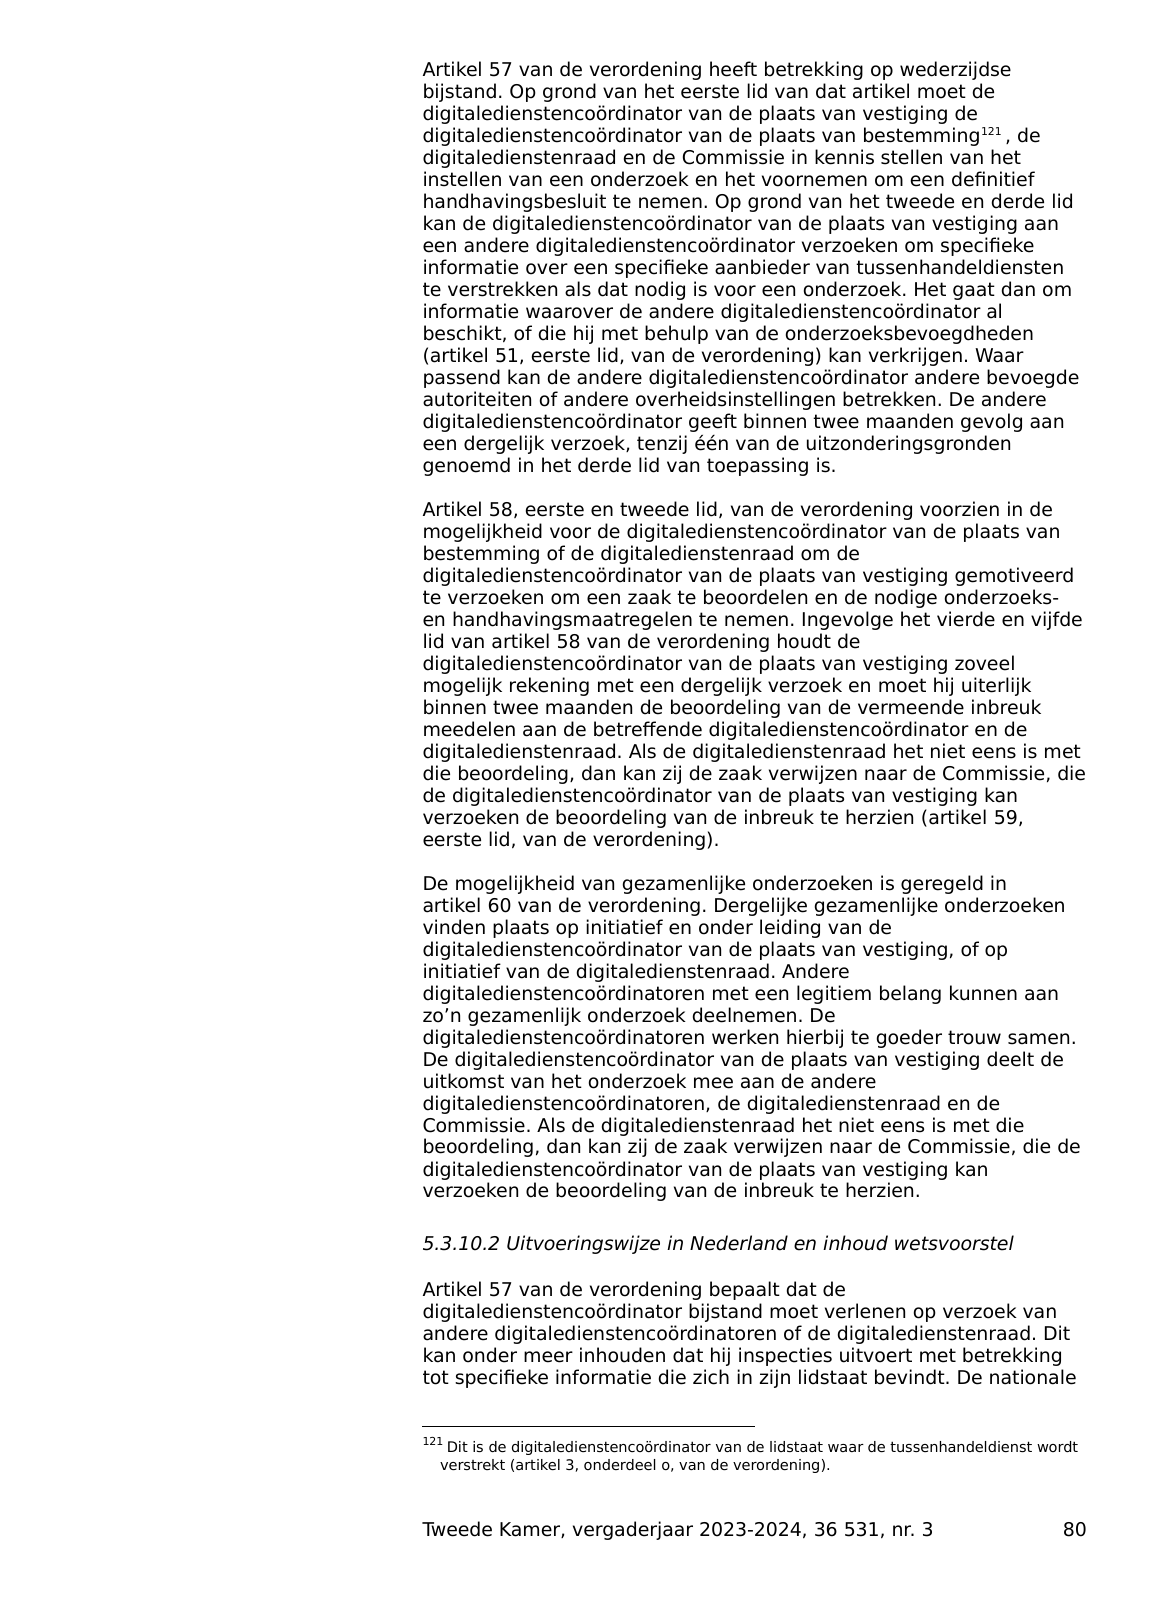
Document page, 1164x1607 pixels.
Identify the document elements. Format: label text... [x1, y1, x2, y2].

subtitle 5.3.10.2 Uitvoeringswijze in Nederland en inhoud wetsvoorstel [422, 1232, 1087, 1254]
text Artikel 57 van de verordening heeft betrekking op wederzijdse bijstand. Op grond van het eerste lid van dat artikel moet de digitaledienstencoördinator van de plaats van vestiging de digitaledienstencoördinator van de plaats van bestemming, de digitaledienstenraad en de Commissie in kennis stellen van het instellen van een onderzoek en het voornemen om een definitief handhavingsbesluit te nemen. Op grond van het tweede en derde lid kan de digitaledienstencoördinator van de plaats van vestiging aan een andere digitaledienstencoördinator verzoeken om specifieke informatie over een specifieke aanbieder van tussenhandeldiensten te verstrekken als dat nodig is voor een onderzoek. Het gaat dan om informatie waarover de andere digitaledienstencoördinator al beschikt, of die hij met behulp van de onderzoeksbevoegdheden (artikel 51, eerste lid, van de verordening) kan verkrijgen. Waar passend kan de andere digitaledienstencoördinator andere bevoegde autoriteiten of andere overheidsinstellingen betrekken. De andere digitaledienstencoördinator geeft binnen twee maanden gevolg aan een dergelijk verzoek, tenzij één van de uitzonderingsgronden genoemd in het derde lid van toepassing is. [422, 59, 1087, 477]
text Artikel 57 van de verordening bepaalt dat de digitaledienstencoördinator bijstand moet verlenen op verzoek van andere digitaledienstencoördinatoren of de digitaledienstenraad. Dit kan onder meer inhouden dat hij inspecties uitvoert met betrekking tot specifieke informatie die zich in zijn lidstaat bevindt. De nationale [422, 1279, 1087, 1389]
text De mogelijkheid van gezamenlijke onderzoeken is geregeld in artikel 60 van de verordening. Dergelijke gezamenlijke onderzoeken vinden plaats op initiatief en onder leiding van de digitaledienstencoördinator van de plaats van vestiging, of op initiatief van de digitaledienstenraad. Andere digitaledienstencoördinatoren met een legitiem belang kunnen aan zo’n gezamenlijk onderzoek deelnemen. De digitaledienstencoördinatoren werken hierbij te goeder trouw samen. De digitaledienstencoördinator van de plaats van vestiging deelt de uitkomst van het onderzoek mee aan de andere digitaledienstencoördinatoren, de digitaledienstenraad en de Commissie. Als de digitaledienstenraad het niet eens is met die beoordeling, dan kan zij de zaak verwijzen naar de Commissie, die de digitaledienstencoördinator van de plaats van vestiging kan verzoeken de beoordeling van de inbreuk te herzien. [422, 873, 1087, 1202]
text Artikel 58, eerste en tweede lid, van de verordening voorzien in de mogelijkheid voor de digitaledienstencoördinator van de plaats van bestemming of de digitaledienstenraad om de digitaledienstencoördinator van de plaats van vestiging gemotiveerd te verzoeken om een zaak te beoordelen en de nodige onderzoeks- en handhavingsmaatregelen te nemen. Ingevolge het vierde en vijfde lid van artikel 58 van de verordening houdt de digitaledienstencoördinator van de plaats van vestiging zoveel mogelijk rekening met een dergelijk verzoek en moet hij uiterlijk binnen twee maanden de beoordeling van de vermeende inbreuk meedelen aan de betreffende digitaledienstencoördinator en de digitaledienstenraad. Als de digitaledienstenraad het niet eens is met die beoordeling, dan kan zij de zaak verwijzen naar de Commissie, die de digitaledienstencoördinator van de plaats van vestiging kan verzoeken de beoordeling van de inbreuk te herzien (artikel 59, eerste lid, van de verordening). [422, 499, 1087, 851]
text Dit is de digitaledienstencoördinator van de lidstaat waar de tussenhandeldienst wordt verstrekt (artikel 3, onderdeel o, van de verordening). [422, 1435, 1087, 1474]
